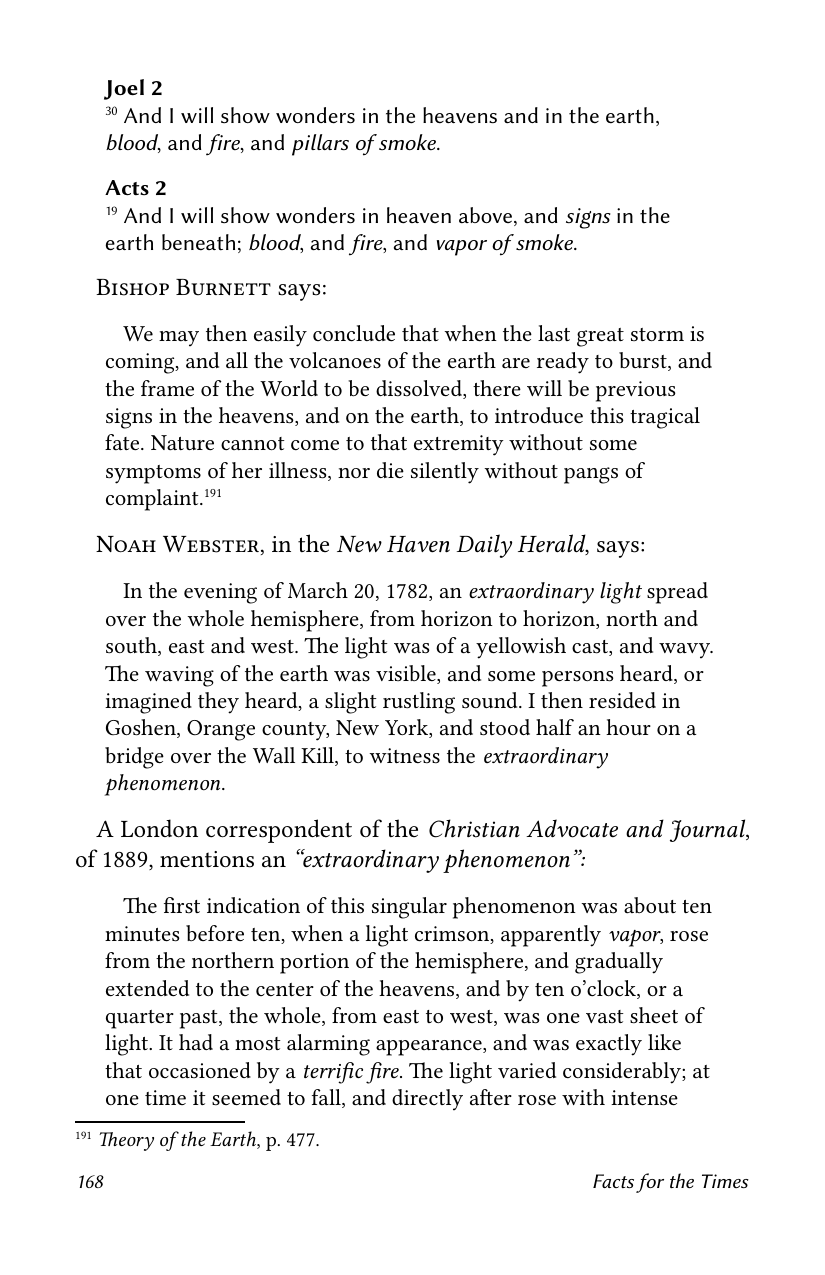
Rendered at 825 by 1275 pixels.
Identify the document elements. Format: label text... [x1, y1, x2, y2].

text 19 And I will show wonders in heaven above, and signs in the earth beneath; blood, and fire, and vapor of smoke. [105, 203, 720, 256]
text In the evening of March 20, 1782, an extraordinary light spread over the whole hemisphere, from horizon to horizon, north and south, east and west. The light was of a yellowish cast, and wavy. The waving of the earth was visible, and some persons heard, or imagined they heard, a slight rustling sound. I then resided in Goshen, Orange county, New York, and stood half an hour on a bridge over the Wall Kill, to witness the extraordinary phenomenon. [105, 578, 720, 796]
text Acts 2 [105, 175, 750, 201]
text We may then easily conclude that when the last great storm is coming, and all the volcanoes of the earth are ready to burst, and the frame of the World to be dissolved, there will be previous signs in the heavens, and on the earth, to introduce this tragical fate. Nature cannot come to that extremity without some symptoms of her illness, nor die silently without pangs of complaint. [105, 321, 720, 511]
text Theory of the Earth, p. 477. [75, 1128, 750, 1152]
text Noah Webster, in the New Haven Daily Herald, says: [75, 530, 750, 559]
text Joel 2 [105, 75, 750, 101]
text 30 And I will show wonders in the heavens and in the earth, blood, and fire, and pillars of smoke. [105, 103, 720, 156]
text A London correspondent of the Christian Advocate and Journal, of 1889, mentions an “extraordinary phenomenon”: [75, 816, 750, 874]
text The first indication of this singular phenomenon was about ten minutes before ten, when a light crimson, apparently vapor, rose from the northern portion of the hemisphere, and gradually extended to the center of the heavens, and by ten o’clock, or a quarter past, the whole, from east to west, was one vast sheet of light. It had a most alarming appearance, and was exactly like that occasioned by a terrific fire. The light varied considerably; at one time it seemed to fall, and directly after rose with intense [105, 893, 720, 1111]
text Bishop Burnett says: [75, 273, 750, 301]
